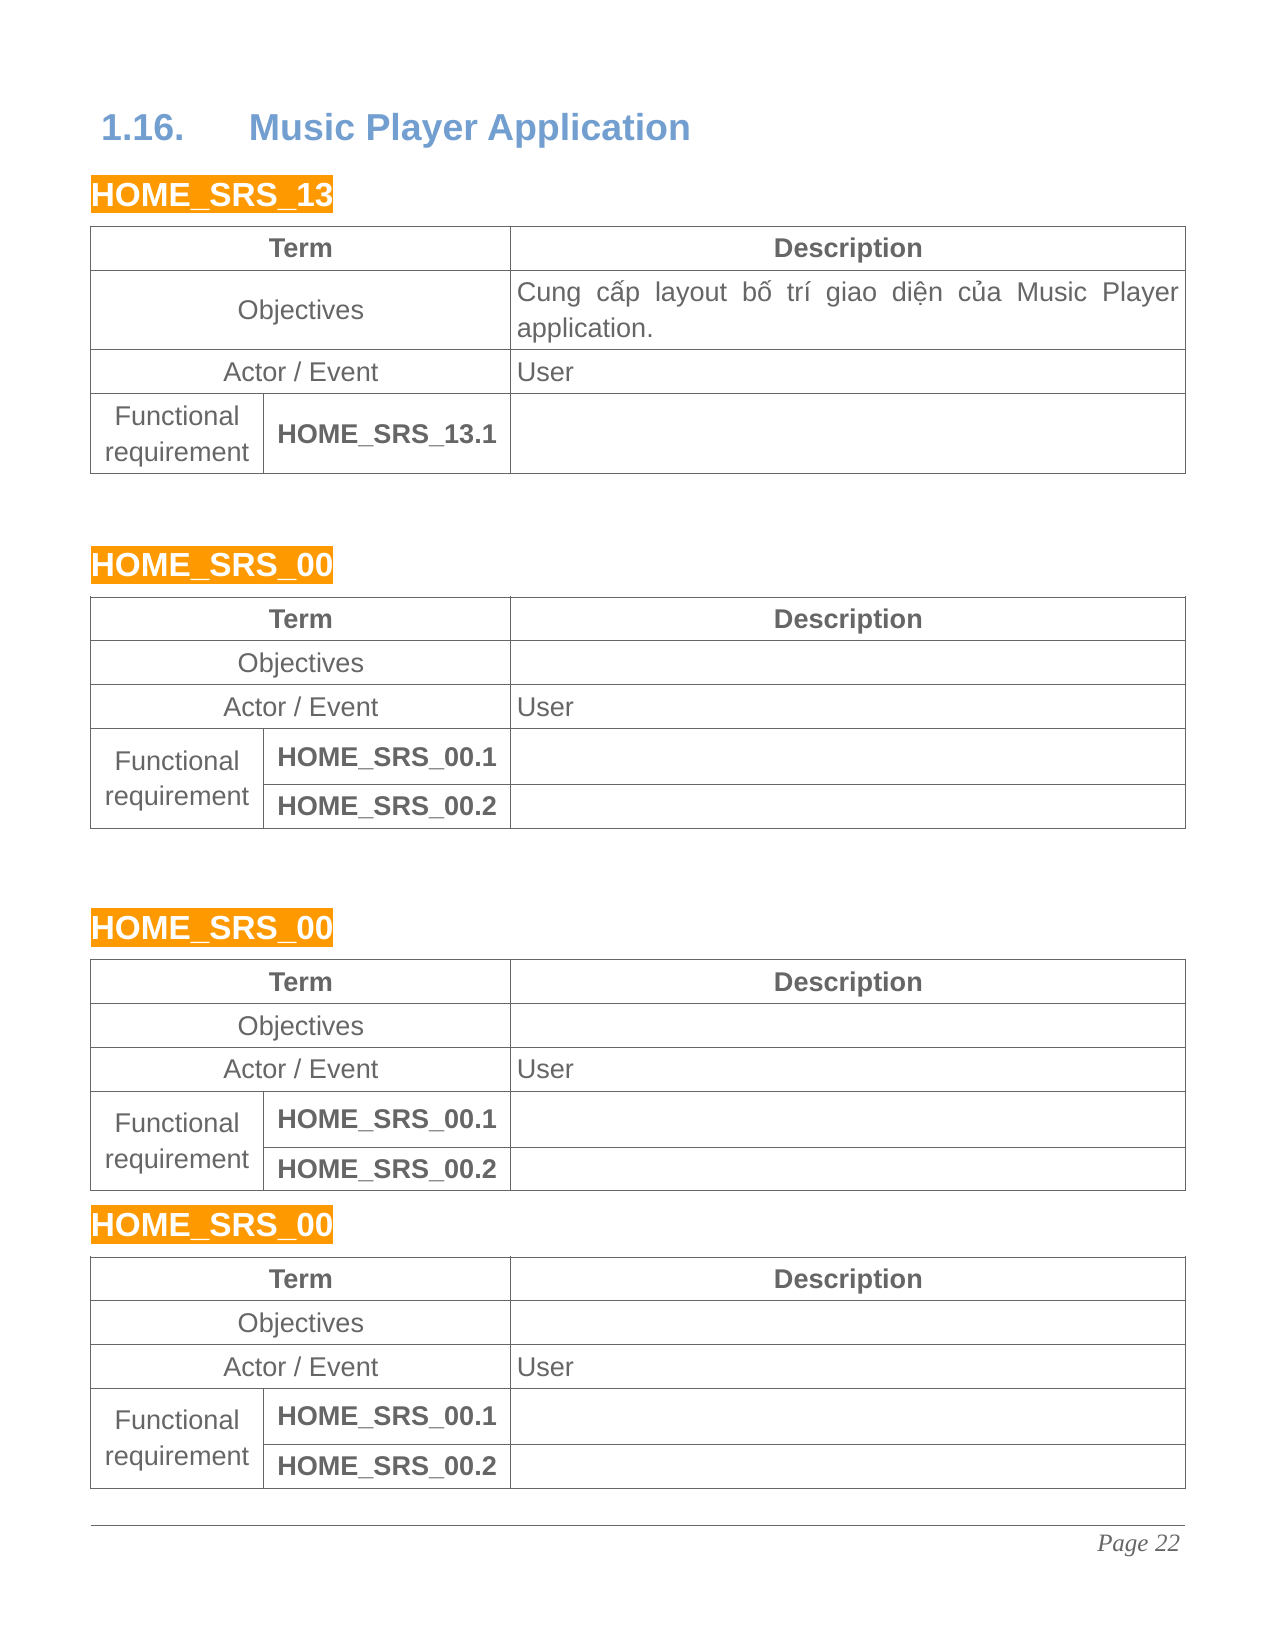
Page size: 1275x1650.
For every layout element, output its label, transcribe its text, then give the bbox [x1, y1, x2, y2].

table_header Description [511, 598, 1185, 640]
table_header Term [91, 960, 510, 1003]
table_cell User [511, 1345, 1185, 1388]
table_cell HOME_SRS_00.2 [264, 785, 510, 828]
table_cell HOME_SRS_00.1 [264, 1389, 510, 1444]
subtitle HOME_SRS_00 [91, 1205, 1185, 1244]
table_cell Actor / Event [91, 1048, 510, 1091]
table_cell [511, 1004, 1185, 1047]
table_cell [511, 1301, 1185, 1344]
table_cell Functional requirement [91, 394, 263, 473]
table_cell HOME_SRS_00.1 [264, 1092, 510, 1146]
table_cell Objectives [91, 1004, 510, 1047]
table_cell Functional requirement [91, 1092, 263, 1190]
table_cell Objectives [91, 641, 510, 684]
table_cell [511, 1445, 1185, 1487]
table_header Term [91, 227, 510, 269]
table_cell [511, 1092, 1185, 1146]
table_cell Cung cấp layout bố trí giao diện của Music Player application. [511, 271, 1185, 349]
table_header Term [91, 598, 510, 640]
table_cell HOME_SRS_00.1 [264, 729, 510, 784]
table_header Description [511, 227, 1185, 269]
subtitle HOME_SRS_00 [91, 908, 1185, 947]
table_cell User [511, 685, 1185, 728]
subtitle Music Player Application [91, 105, 1185, 148]
table_cell [511, 729, 1185, 784]
table_header Description [511, 960, 1185, 1003]
subtitle HOME_SRS_00 [91, 546, 1185, 584]
table_cell [511, 1389, 1185, 1444]
table_cell Objectives [91, 1301, 510, 1344]
table_header Description [511, 1258, 1185, 1300]
table_cell Actor / Event [91, 685, 510, 728]
table_cell Objectives [91, 271, 510, 349]
table_cell Functional requirement [91, 729, 263, 828]
table_cell Actor / Event [91, 1345, 510, 1388]
table_cell [511, 1148, 1185, 1190]
table_cell HOME_SRS_00.2 [264, 1148, 510, 1190]
table_cell Actor / Event [91, 350, 510, 393]
table_cell [511, 394, 1185, 473]
table_cell HOME_SRS_00.2 [264, 1445, 510, 1487]
table_cell User [511, 1048, 1185, 1091]
table_cell [511, 641, 1185, 684]
table_cell Functional requirement [91, 1389, 263, 1487]
table_header Term [91, 1258, 510, 1300]
table_cell User [511, 350, 1185, 393]
subtitle HOME_SRS_13 [91, 175, 1185, 213]
table_cell HOME_SRS_13.1 [264, 394, 510, 473]
table_cell [511, 785, 1185, 828]
